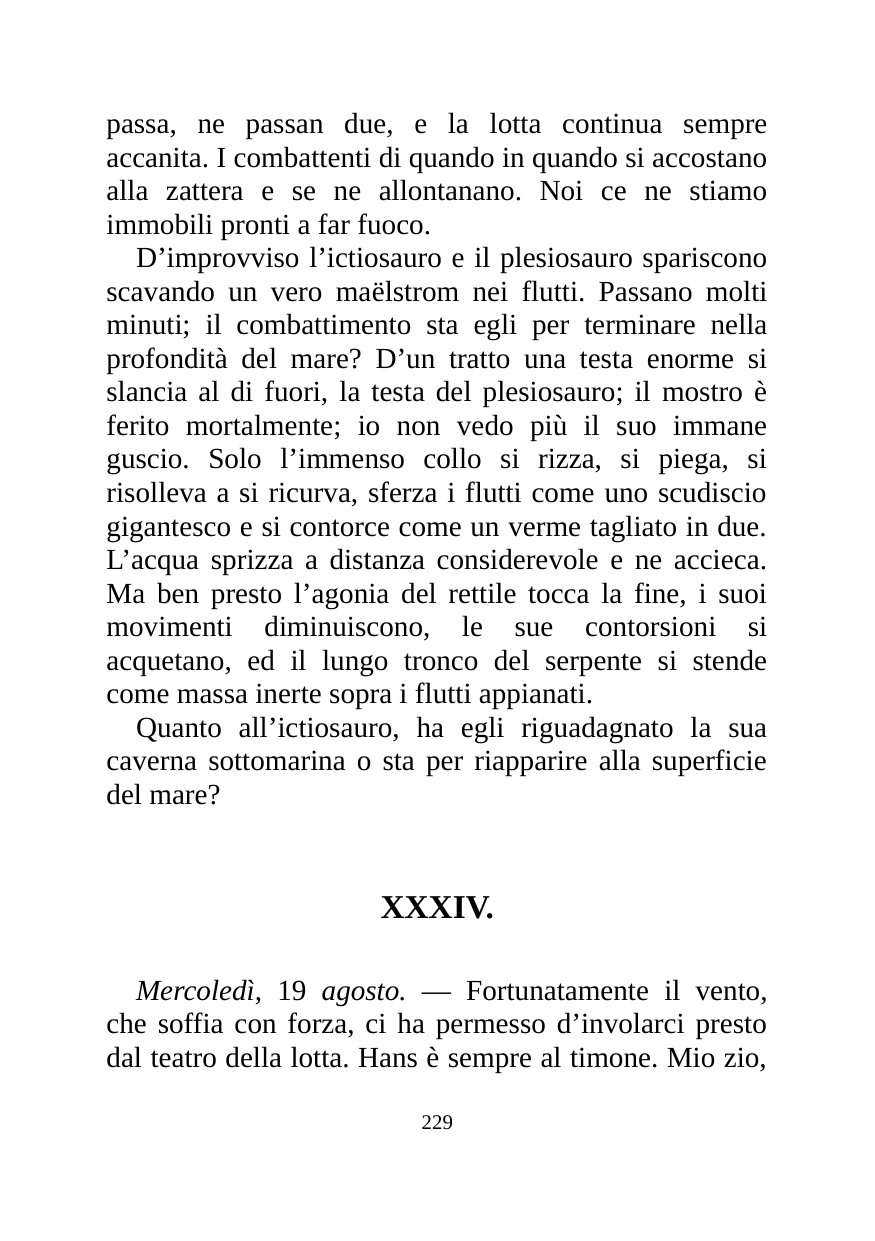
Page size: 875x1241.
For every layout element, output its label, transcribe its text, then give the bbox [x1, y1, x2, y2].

subtitle XXXIV. [106, 887, 768, 926]
text passa, ne passan due, e la lotta continua sempre accanita. I combattenti di quando in quando si accostano alla zattera e se ne allontanano. Noi ce ne stiamo immobili pronti a far fuoco. [106, 106, 768, 240]
text D’improvviso l’ictiosauro e il plesiosauro spariscono scavando un vero maëlstrom nei flutti. Passano molti minuti; il combattimento sta egli per terminare nella profondità del mare? D’un tratto una testa enorme si slancia al di fuori, la testa del plesiosauro; il mostro è ferito mortalmente; io non vedo più il suo immane guscio. Solo l’immenso collo si rizza, si piega, si risolleva a si ricurva, sferza i flutti come uno scudiscio gigantesco e si contorce come un verme tagliato in due. L’acqua sprizza a distanza considerevole e ne accieca. Ma ben presto l’agonia del rettile tocca la fine, i suoi movimenti diminuiscono, le sue contorsioni si acquetano, ed il lungo tronco del serpente si stende come massa inerte sopra i flutti appianati. [106, 240, 768, 710]
text Quanto all’ictiosauro, ha egli riguadagnato la sua caverna sottomarina o sta per riapparire alla superficie del mare? [106, 710, 768, 811]
text Mercoledì, 19 agosto. — Fortunatamente il vento, che soffia con forza, ci ha permesso d’involarci presto dal teatro della lotta. Hans è sempre al timone. Mio zio, [106, 973, 768, 1074]
